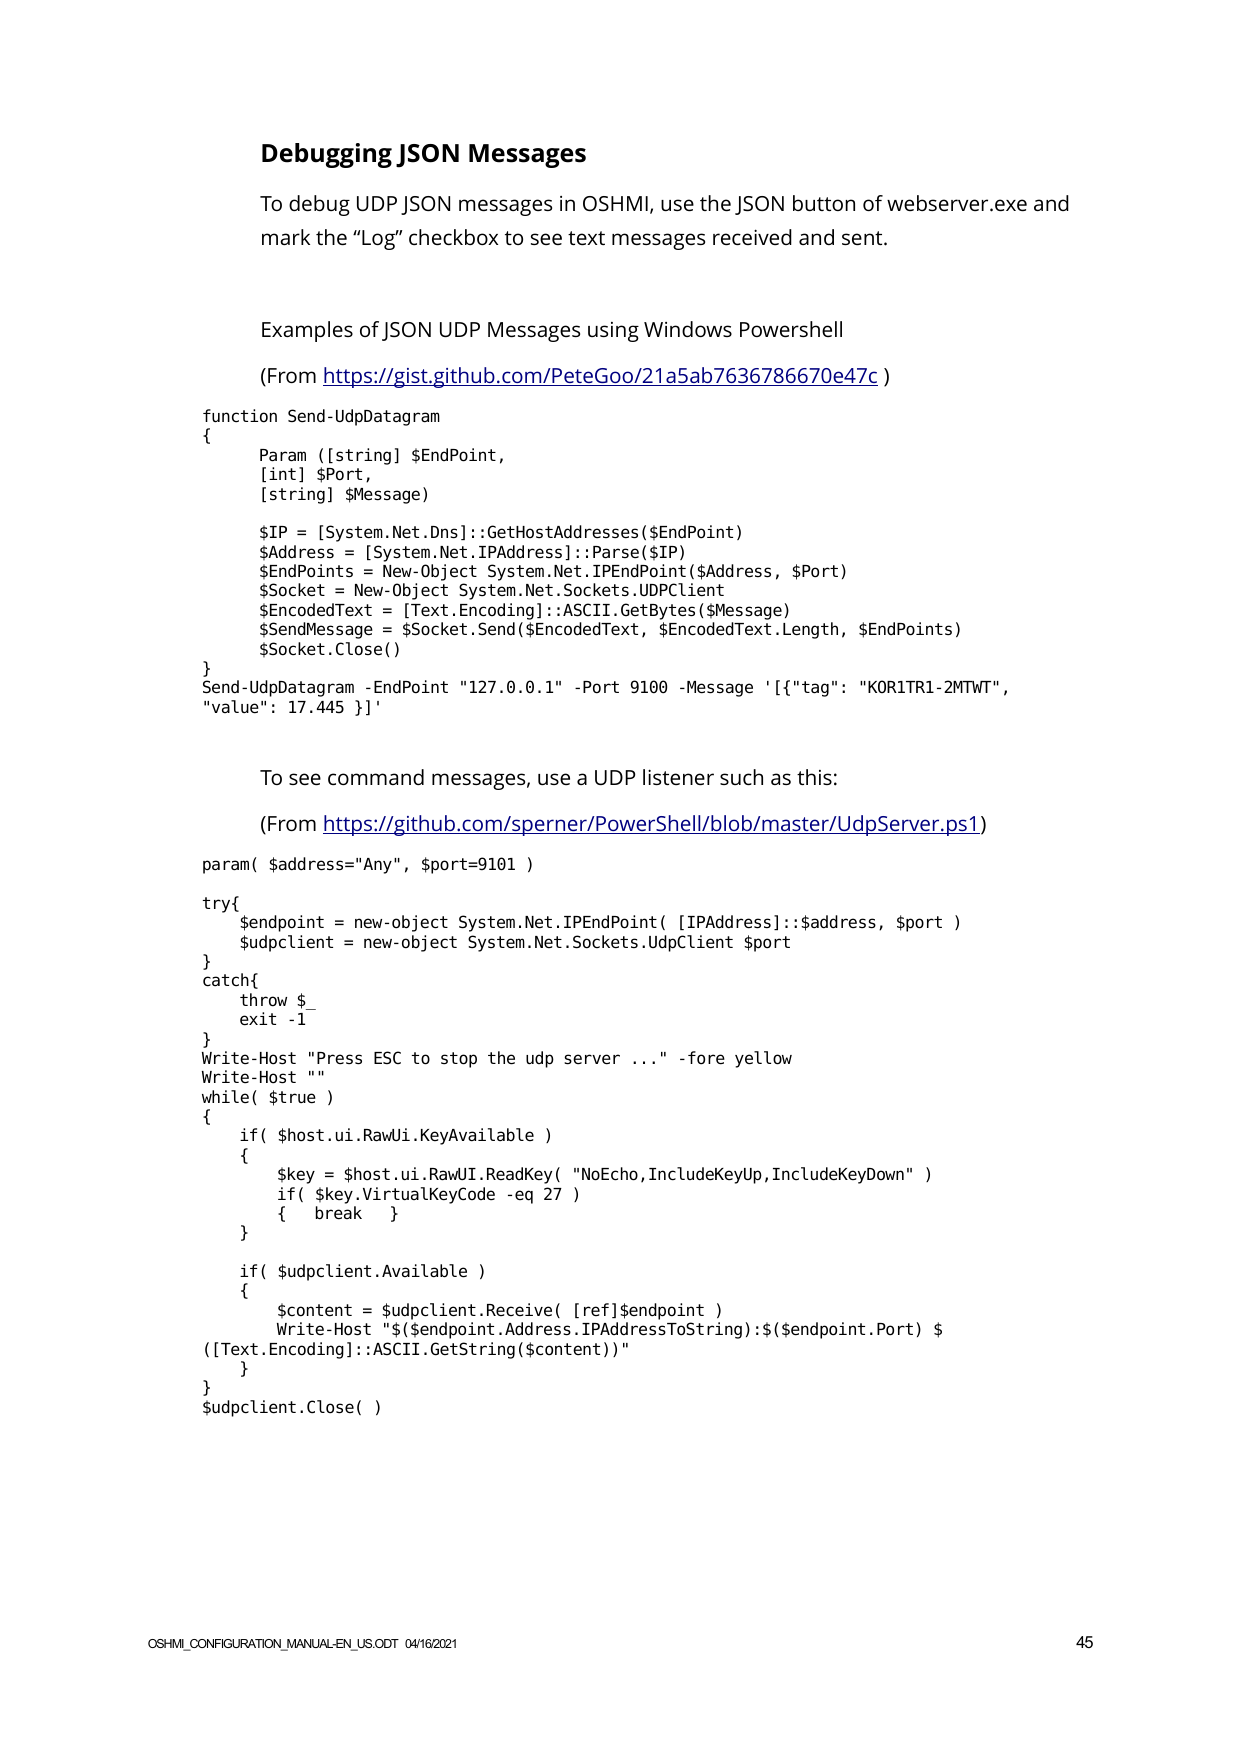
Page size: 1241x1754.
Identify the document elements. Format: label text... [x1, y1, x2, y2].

text $EncodedText = [Text.Encoding]::ASCII.GetBytes($Message) [202, 601, 1093, 620]
text exit -1 [202, 1010, 1093, 1029]
text [int] $Port, [202, 465, 1093, 484]
text [string] $Message) [202, 484, 1093, 504]
text { [202, 1146, 1093, 1165]
text $udpclient.Close( ) [202, 1397, 1093, 1417]
text if( $udpclient.Available ) [202, 1262, 1093, 1281]
text } [202, 659, 1093, 678]
text (From https://github.com/sperner/PowerShell/blob/master/UdpServer.ps1) [260, 809, 1093, 837]
text To see command messages, use a UDP listener such as this: [260, 763, 1093, 791]
text $content = $udpclient.Receive( [ref]$endpoint ) [202, 1301, 1093, 1320]
text Examples of JSON UDP Messages using Windows Powershell [260, 315, 1093, 343]
text $Socket.Close() [202, 639, 1093, 659]
text } [202, 1029, 1093, 1049]
text try{ [202, 894, 1093, 913]
text $SendMessage = $Socket.Send($EncodedText, $EncodedText.Length, $EndPoints) [202, 620, 1093, 639]
text $Socket = New-Object System.Net.Sockets.UDPClient [202, 581, 1093, 601]
text $endpoint = new-object System.Net.IPEndPoint( [IPAddress]::$address, $port ) [202, 913, 1093, 932]
text $Address = [System.Net.IPAddress]::Parse($IP) [202, 542, 1093, 562]
text $IP = [System.Net.Dns]::GetHostAddresses($EndPoint) [202, 523, 1093, 542]
text $udpclient = new-object System.Net.Sockets.UdpClient $port [202, 932, 1093, 952]
text Write-Host "$($endpoint.Address.IPAddressToString):$($endpoint.Port) $([Text.Encoding]::ASCII.GetString($content))" [202, 1320, 1093, 1359]
text Write-Host "Press ESC to stop the udp server ..." -fore yellow [202, 1049, 1093, 1068]
text Param ([string] $EndPoint, [202, 446, 1093, 465]
text } [202, 1378, 1093, 1397]
text if( $key.VirtualKeyCode -eq 27 ) [202, 1184, 1093, 1204]
text $EndPoints = New-Object System.Net.IPEndPoint($Address, $Port) [202, 562, 1093, 581]
text param( $address="Any", $port=9101 ) [202, 855, 1093, 874]
text } [202, 952, 1093, 971]
text Debugging JSON Messages [260, 136, 1093, 170]
text { [202, 426, 1093, 446]
text { break } [202, 1204, 1093, 1223]
text Write-Host "" [202, 1068, 1093, 1087]
text function Send-UdpDatagram [202, 407, 1093, 426]
text Send-UdpDatagram -EndPoint "127.0.0.1" -Port 9100 -Message '[{"tag": "KOR1TR1-2MTWT", "value": 17.445 }]' [202, 678, 1093, 717]
text } [202, 1359, 1093, 1378]
text (From https://gist.github.com/PeteGoo/21a5ab7636786670e47c ) [260, 361, 1093, 389]
text To debug UDP JSON messages in OSHMI, use the JSON button of webserver.exe and mark the “Log” checkbox to see text messages received and sent. [260, 189, 1093, 251]
text $key = $host.ui.RawUI.ReadKey( "NoEcho,IncludeKeyUp,IncludeKeyDown" ) [202, 1165, 1093, 1184]
text throw $_ [202, 991, 1093, 1010]
text catch{ [202, 971, 1093, 991]
text while( $true ) [202, 1087, 1093, 1107]
text } [202, 1223, 1093, 1242]
text if( $host.ui.RawUi.KeyAvailable ) [202, 1126, 1093, 1146]
text { [202, 1281, 1093, 1301]
text { [202, 1107, 1093, 1126]
